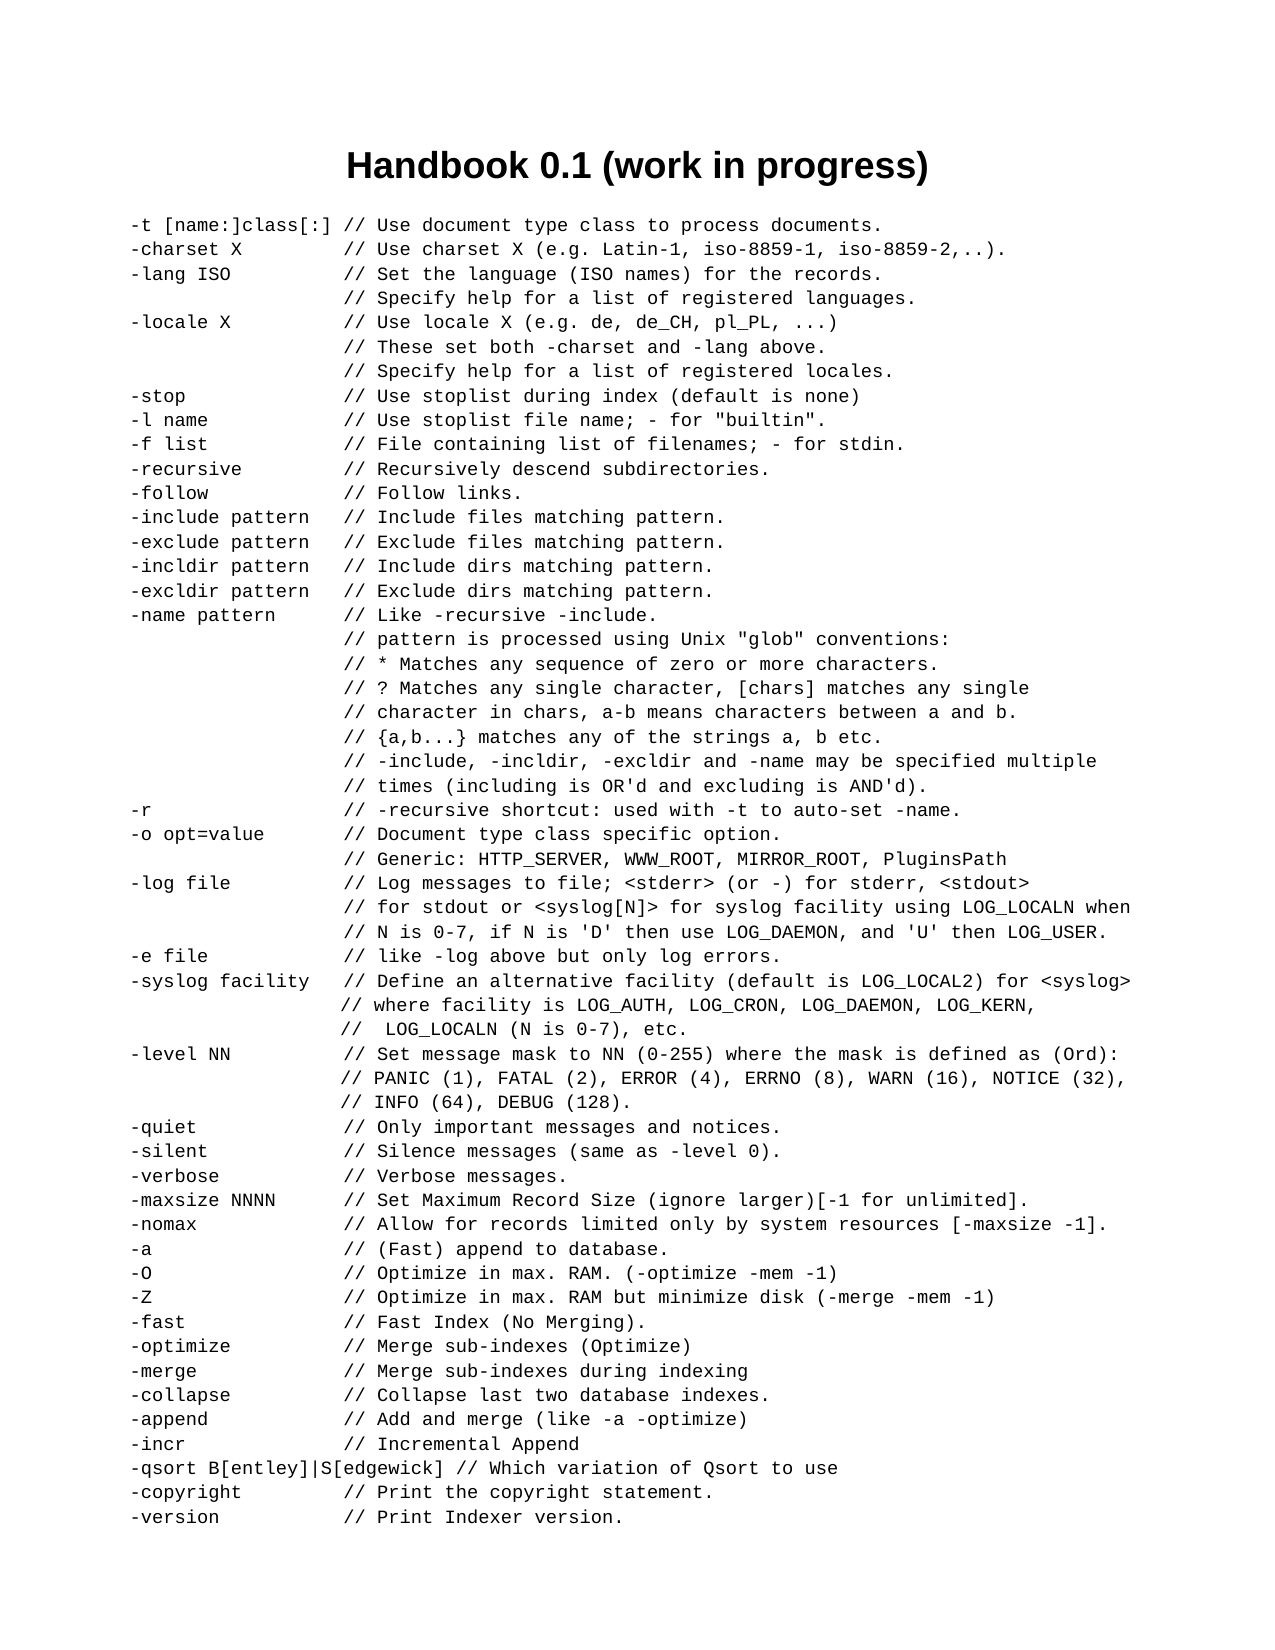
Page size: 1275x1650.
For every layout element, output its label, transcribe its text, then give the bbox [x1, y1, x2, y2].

text // for stdout or <syslog[N]> for syslog facility using LOG_LOCALN when [118, 898, 1157, 919]
text -qsort B[entley]|S[edgewick] // Which variation of Qsort to use [118, 1459, 1157, 1480]
text // PANIC (1), FATAL (2), ERROR (4), ERRNO (8), WARN (16), NOTICE (32), [118, 1069, 1157, 1090]
text // N is 0-7, if N is 'D' then use LOG_DAEMON, and 'U' then LOG_USER. [118, 923, 1157, 944]
text -excldir pattern // Exclude dirs matching pattern. [118, 581, 1157, 603]
text -log file // Log messages to file; <stderr> (or -) for stderr, <stdout> [118, 874, 1157, 895]
text -stop // Use stoplist during index (default is none) [118, 386, 1157, 408]
text -optimize // Merge sub-indexes (Optimize) [118, 1337, 1157, 1358]
text // Generic: HTTP_SERVER, WWW_ROOT, MIRROR_ROOT, PluginsPath [118, 849, 1157, 871]
text // pattern is processed using Unix "glob" conventions: [118, 630, 1157, 651]
text -o opt=value // Document type class specific option. [118, 825, 1157, 846]
text -lang ISO // Set the language (ISO names) for the records. [118, 264, 1157, 286]
text // Specify help for a list of registered locales. [118, 362, 1157, 383]
text // character in chars, a-b means characters between a and b. [118, 703, 1157, 724]
text -append // Add and merge (like -a -optimize) [118, 1410, 1157, 1431]
text -maxsize NNNN // Set Maximum Record Size (ignore larger)[-1 for unlimited]. [118, 1191, 1157, 1212]
text -follow // Follow links. [118, 484, 1157, 505]
text -a // (Fast) append to database. [118, 1239, 1157, 1261]
text -f list // File containing list of filenames; - for stdin. [118, 435, 1157, 456]
text -locale X // Use locale X (e.g. de, de_CH, pl_PL, ...) [118, 313, 1157, 334]
text -silent // Silence messages (same as -level 0). [118, 1142, 1157, 1163]
text -level NN // Set message mask to NN (0-255) where the mask is defined as (Ord): [118, 1044, 1157, 1066]
text // INFO (64), DEBUG (128). [118, 1093, 1157, 1114]
text -copyright // Print the copyright statement. [118, 1483, 1157, 1504]
text -syslog facility // Define an alternative facility (default is LOG_LOCAL2) for <syslog> // where facility is LOG_AUTH, LOG_CRON, LOG_DAEMON, LOG_KERN, [118, 971, 1157, 1017]
text -charset X // Use charset X (e.g. Latin-1, iso-8859-1, iso-8859-2,..). [118, 240, 1157, 261]
text // -include, -incldir, -excldir and -name may be specified multiple [118, 752, 1157, 773]
text -verbose // Verbose messages. [118, 1166, 1157, 1188]
text -fast // Fast Index (No Merging). [118, 1313, 1157, 1334]
text -merge // Merge sub-indexes during indexing [118, 1361, 1157, 1383]
text -quiet // Only important messages and notices. [118, 1118, 1157, 1139]
text // * Matches any sequence of zero or more characters. [118, 654, 1157, 676]
text -l name // Use stoplist file name; - for "builtin". [118, 411, 1157, 432]
text // times (including is OR'd and excluding is AND'd). [118, 776, 1157, 798]
text -include pattern // Include files matching pattern. [118, 508, 1157, 529]
text // ? Matches any single character, [chars] matches any single [118, 679, 1157, 700]
text -exclude pattern // Exclude files matching pattern. [118, 533, 1157, 554]
text -nomax // Allow for records limited only by system resources [-maxsize -1]. [118, 1215, 1157, 1236]
text -e file // like -log above but only log errors. [118, 947, 1157, 968]
text // LOG_LOCALN (N is 0-7), etc. [118, 1020, 1157, 1041]
text -recursive // Recursively descend subdirectories. [118, 459, 1157, 481]
text -Z // Optimize in max. RAM but minimize disk (-merge -mem -1) [118, 1288, 1157, 1309]
text // Specify help for a list of registered languages. [118, 289, 1157, 310]
text -collapse // Collapse last two database indexes. [118, 1386, 1157, 1407]
text -t [name:]class[:] // Use document type class to process documents. [118, 216, 1157, 237]
text -name pattern // Like -recursive -include. [118, 606, 1157, 627]
text // These set both -charset and -lang above. [118, 338, 1157, 359]
text -r // -recursive shortcut: used with -t to auto-set -name. [118, 801, 1157, 822]
text -incldir pattern // Include dirs matching pattern. [118, 557, 1157, 578]
text -version // Print Indexer version. [118, 1508, 1157, 1529]
text -incr // Incremental Append [118, 1434, 1157, 1456]
text // {a,b...} matches any of the strings a, b etc. [118, 728, 1157, 749]
text -O // Optimize in max. RAM. (-optimize -mem -1) [118, 1264, 1157, 1285]
